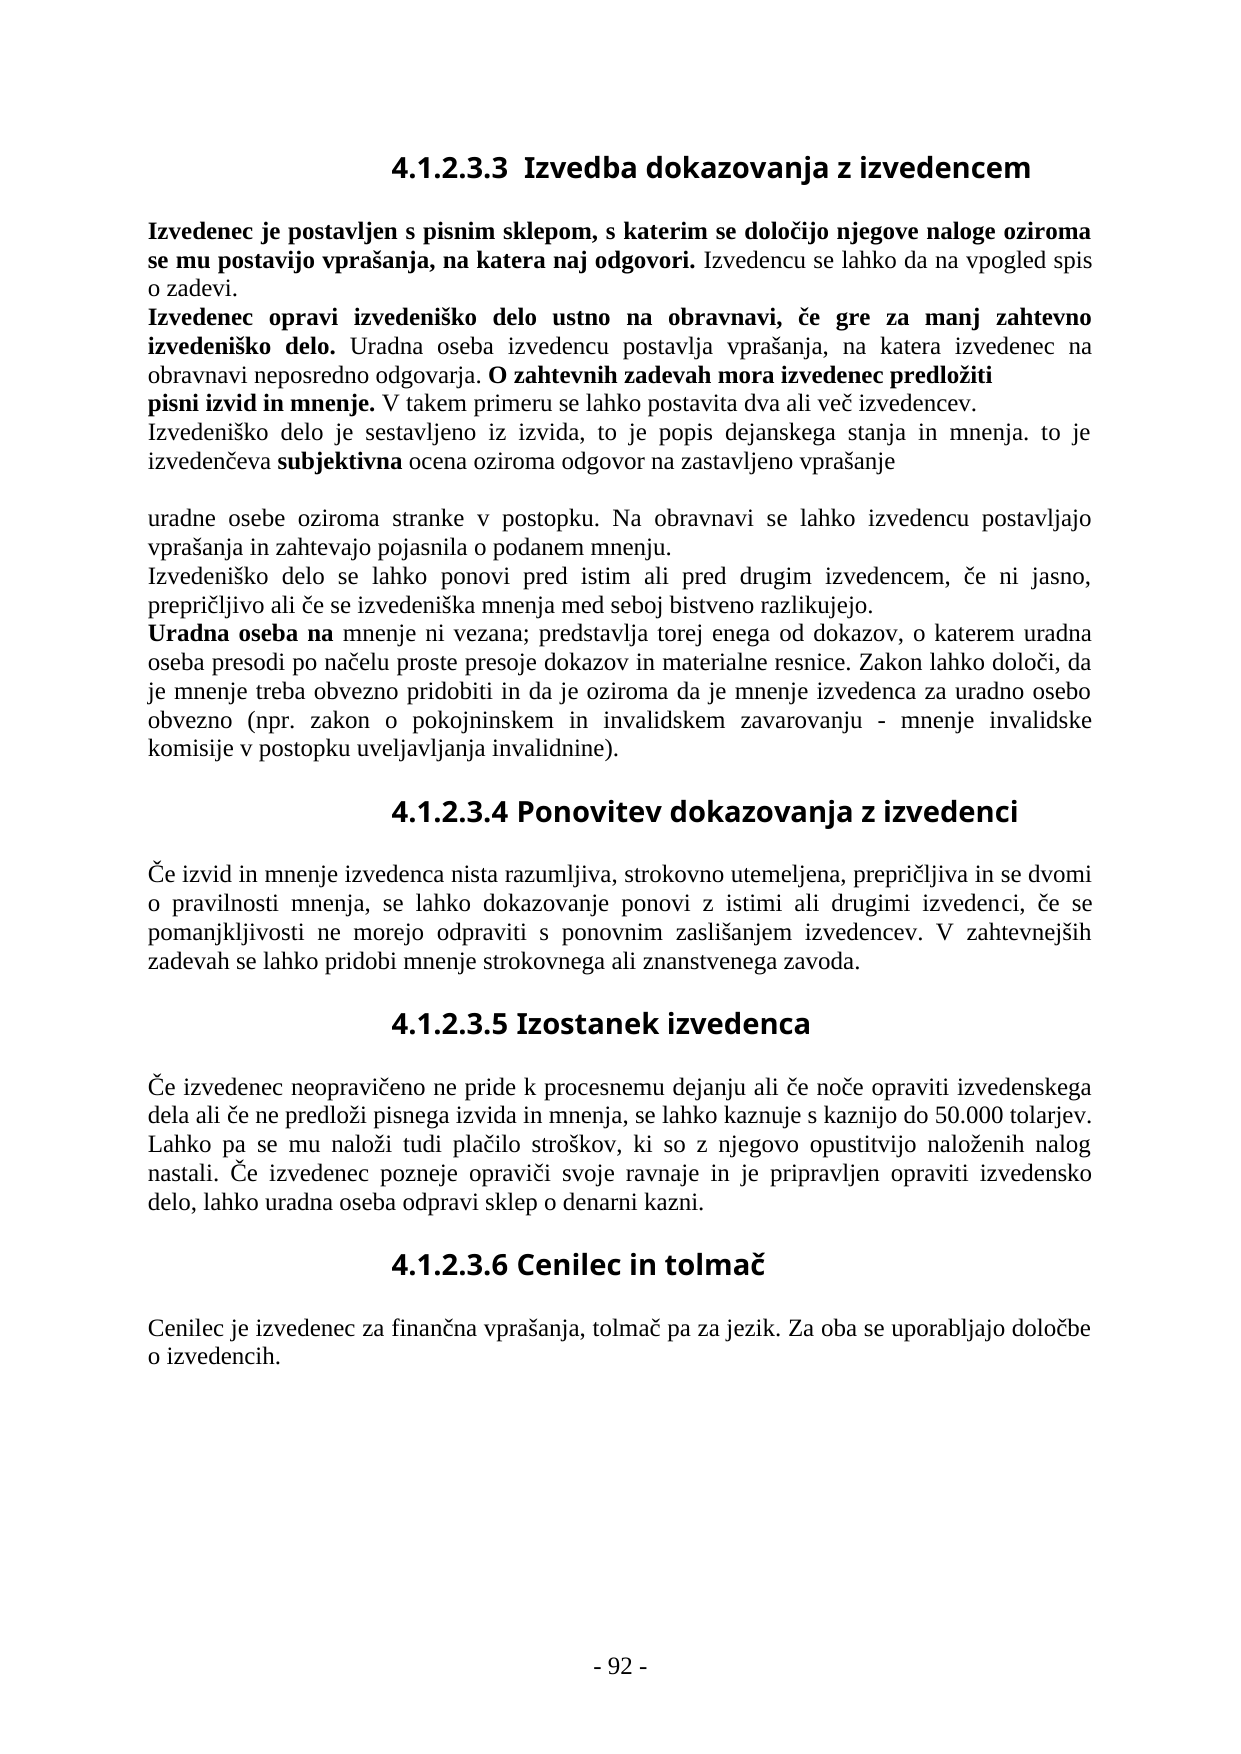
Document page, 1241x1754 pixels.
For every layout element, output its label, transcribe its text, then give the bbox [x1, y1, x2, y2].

subtitle Cenilec in tolmač [335, 1244, 1093, 1284]
text Izvedeniško delo se lahko ponovi pred istim ali pred drugim izvedencem, če ni jasno, prepričljivo ali če se izvedeniška mnenja med seboj bistveno razlikujejo. [148, 561, 1093, 618]
subtitle Izostanek izvedenca [335, 1003, 1093, 1043]
text Izvedenec je postavljen s pisnim sklepom, s katerim se določijo njegove naloge oziroma se mu postavijo vprašanja, na katera naj odgovori. Izvedencu se lahko da na vpogled spis o zadevi. [148, 216, 1093, 302]
text Izvedenec opravi izvedeniško delo ustno na obravnavi, če gre za manj zahtevno izvedeniško delo. Uradna oseba izvedencu postavlja vprašanja, na katera izvedenec na obravnavi neposredno odgovarja. O zahtevnih zadevah mora izvedenec predložiti [148, 302, 1093, 388]
text uradne osebe oziroma stranke v postopku. Na obravnavi se lahko izvedencu postavljajo vprašanja in zahtevajo pojasnila o podanem mnenju. [148, 503, 1093, 561]
text Če izvid in mnenje izvedenca nista razumljiva, strokovno utemeljena, prepričljiva in se dvomi o pravilnosti mnenja, se lahko dokazovanje ponovi z istimi ali drugimi izveden­ci, če se pomanjkljivosti ne morejo odpraviti s ponovnim zaslišanjem izvedencev. V zahtevnejših zadevah se lahko pridobi mnenje strokovnega ali znanstvenega zavoda. [148, 859, 1093, 974]
text pisni izvid in mnenje. V takem primeru se lahko postavita dva ali več izvedencev. [148, 388, 1093, 417]
text Uradna oseba na mnenje ni vezana; predstavlja torej enega od dokazov, o katerem uradna oseba presodi po načelu proste presoje dokazov in materialne resnice. Zakon lahko določi, da je mnenje treba obvezno pridobiti in da je oziroma da je mnenje izvedenca za uradno osebo obvezno (npr. zakon o pokojninskem in invalidskem zavarovanju - mnenje invalidske komisije v postopku uveljavljanja invalidnine). [148, 618, 1093, 762]
text Cenilec je izvedenec za finančna vprašanja, tolmač pa za jezik. Za oba se uporabljajo določbe o izvedencih. [148, 1313, 1093, 1370]
subtitle Izvedba dokazovanja z izvedencem [335, 148, 1093, 187]
text Če izvedenec neopravičeno ne pride k procesnemu dejanju ali če noče opraviti izvedenskega dela ali če ne predloži pisnega izvida in mnenja, se lahko kaznuje s kaznijo do 50.000 tolarjev. Lahko pa se mu naloži tudi plačilo stroškov, ki so z njegovo opustitvijo naloženih nalog nastali. Če izvedenec pozneje opraviči svoje ravnaje in je pripravljen opraviti izvedensko delo, lahko uradna oseba odpravi sklep o denarni kazni. [148, 1072, 1093, 1215]
subtitle Ponovitev dokazovanja z izvedenci [335, 791, 1093, 831]
text Izvedeniško delo je sestavljeno iz izvida, to je popis dejanskega stanja in mnenja. to je izvedenčeva subjektivna ocena oziroma odgovor na zastavljeno vprašanje [148, 417, 1093, 475]
